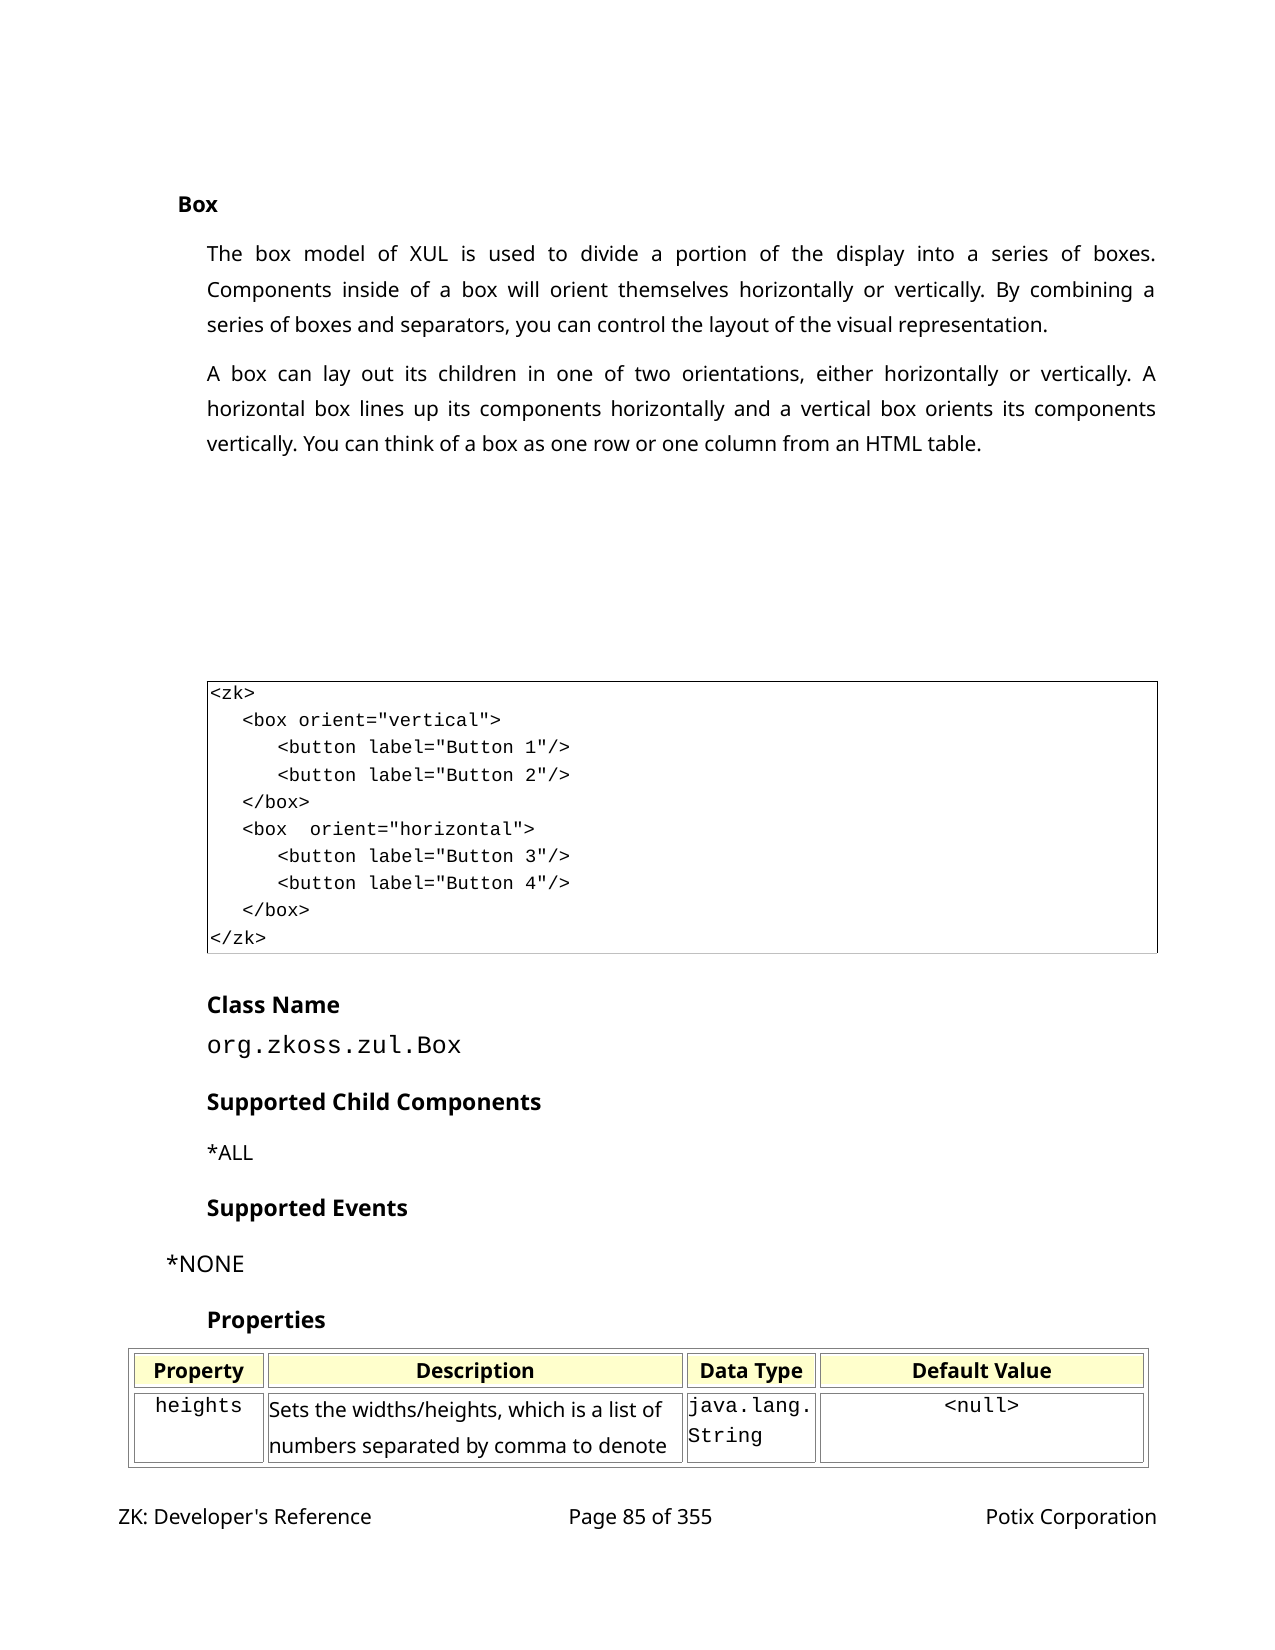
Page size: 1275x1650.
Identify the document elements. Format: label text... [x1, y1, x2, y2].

subtitle Supported Child Components [207, 1086, 1157, 1118]
table_header Property [131, 1349, 266, 1387]
subtitle Properties [207, 1304, 1157, 1335]
table_header Default Value [818, 1349, 1146, 1387]
text </zk> [208, 926, 1157, 953]
text <button label="Button 3"/> [208, 844, 1157, 868]
text <button label="Button 1"/> [208, 735, 1157, 759]
table_header Data Type [685, 1349, 817, 1387]
table_cell <null> [818, 1387, 1146, 1462]
table_cell java.lang.String [685, 1387, 817, 1462]
text <box orient="horizontal"> [208, 817, 1157, 841]
table_cell heights [131, 1387, 266, 1462]
text org.zkoss.zul.Box [207, 1033, 1157, 1061]
table_cell Sets the widths/heights, which is a list of numbers separated by comma to denote [266, 1387, 685, 1462]
subtitle Class Name [207, 989, 1157, 1021]
text <button label="Button 2"/> [208, 762, 1157, 787]
text <box orient="vertical"> [208, 708, 1157, 732]
text <button label="Button 4"/> [208, 871, 1157, 895]
text *NONE [118, 1248, 1157, 1279]
text *ALL [207, 1138, 1157, 1166]
text A box can lay out its children in one of two orientations, either horizontally or vertically. A horizontal box lines up its components horizontally and a vertical box orients its components vertically. You can think of a box as one row or one column from an HTML table. [207, 359, 1157, 457]
text </box> [208, 789, 1157, 814]
subtitle Supported Events [207, 1191, 1157, 1223]
text </box> [208, 898, 1157, 923]
table_header Description [266, 1349, 685, 1387]
subtitle Box [177, 189, 1157, 219]
text The box model of XUL is used to divide a portion of the display into a series of boxes. Components inside of a box will orient themselves horizontally or vertically. By combining a series of boxes and separators, you can control the layout of the visual representation. [207, 239, 1157, 338]
text <zk> [208, 682, 1157, 705]
